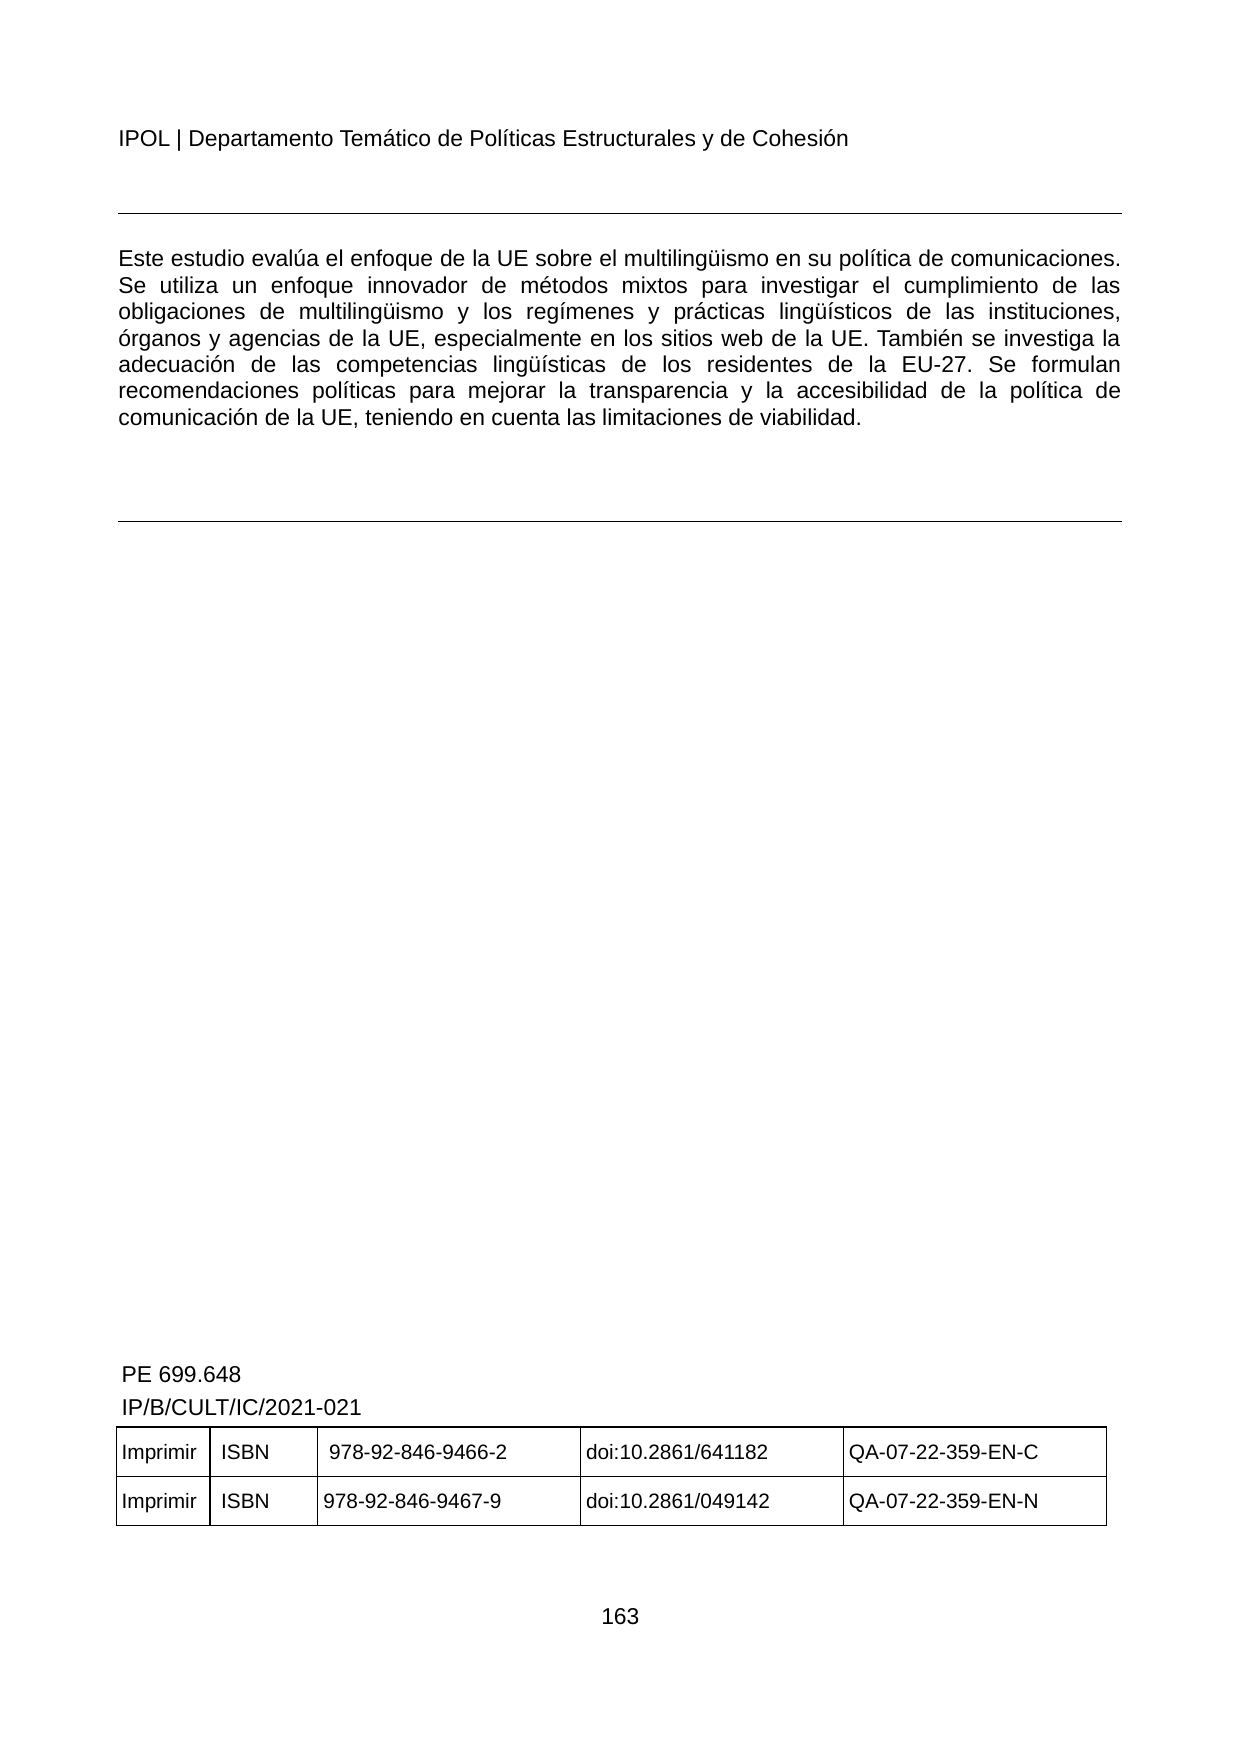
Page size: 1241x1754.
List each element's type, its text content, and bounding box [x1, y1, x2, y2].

text ISBN [215, 1440, 312, 1464]
text Imprimir [121, 1440, 204, 1464]
text 978-92-846-9467-9 [323, 1489, 575, 1513]
text IP/B/CULT/IC/2021-021 [121, 1394, 1112, 1420]
text ISBN [215, 1489, 312, 1513]
text QA-07-22-359-EN-N [849, 1489, 1101, 1513]
text Este estudio evalúa el enfoque de la UE sobre el multilingüismo en su política de comunicaciones. Se utiliza un enfoque innovador de métodos mixtos para investigar el cumplimiento de las obligaciones de multilingüismo y los regímenes y prácticas lingüísticos de las instituciones, órganos y agencias de la UE, especialmente en los sitios web de la UE. También se investiga la adecuación de las competencias lingüísticas de los residentes de la EU-27. Se formulan recomendaciones políticas para mejorar la transparencia y la accesibilidad de la política de comunicación de la UE, teniendo en cuenta las limitaciones de viabilidad. [118, 243, 1122, 430]
text doi:10.2861/049142 [586, 1489, 838, 1513]
text PE 699.648 [121, 1361, 1112, 1387]
text QA-07-22-359-EN-C [849, 1440, 1101, 1464]
text doi:10.2861/641182 [586, 1440, 838, 1464]
text Imprimir [121, 1489, 204, 1513]
text 978-92-846-9466-2 [323, 1440, 575, 1464]
